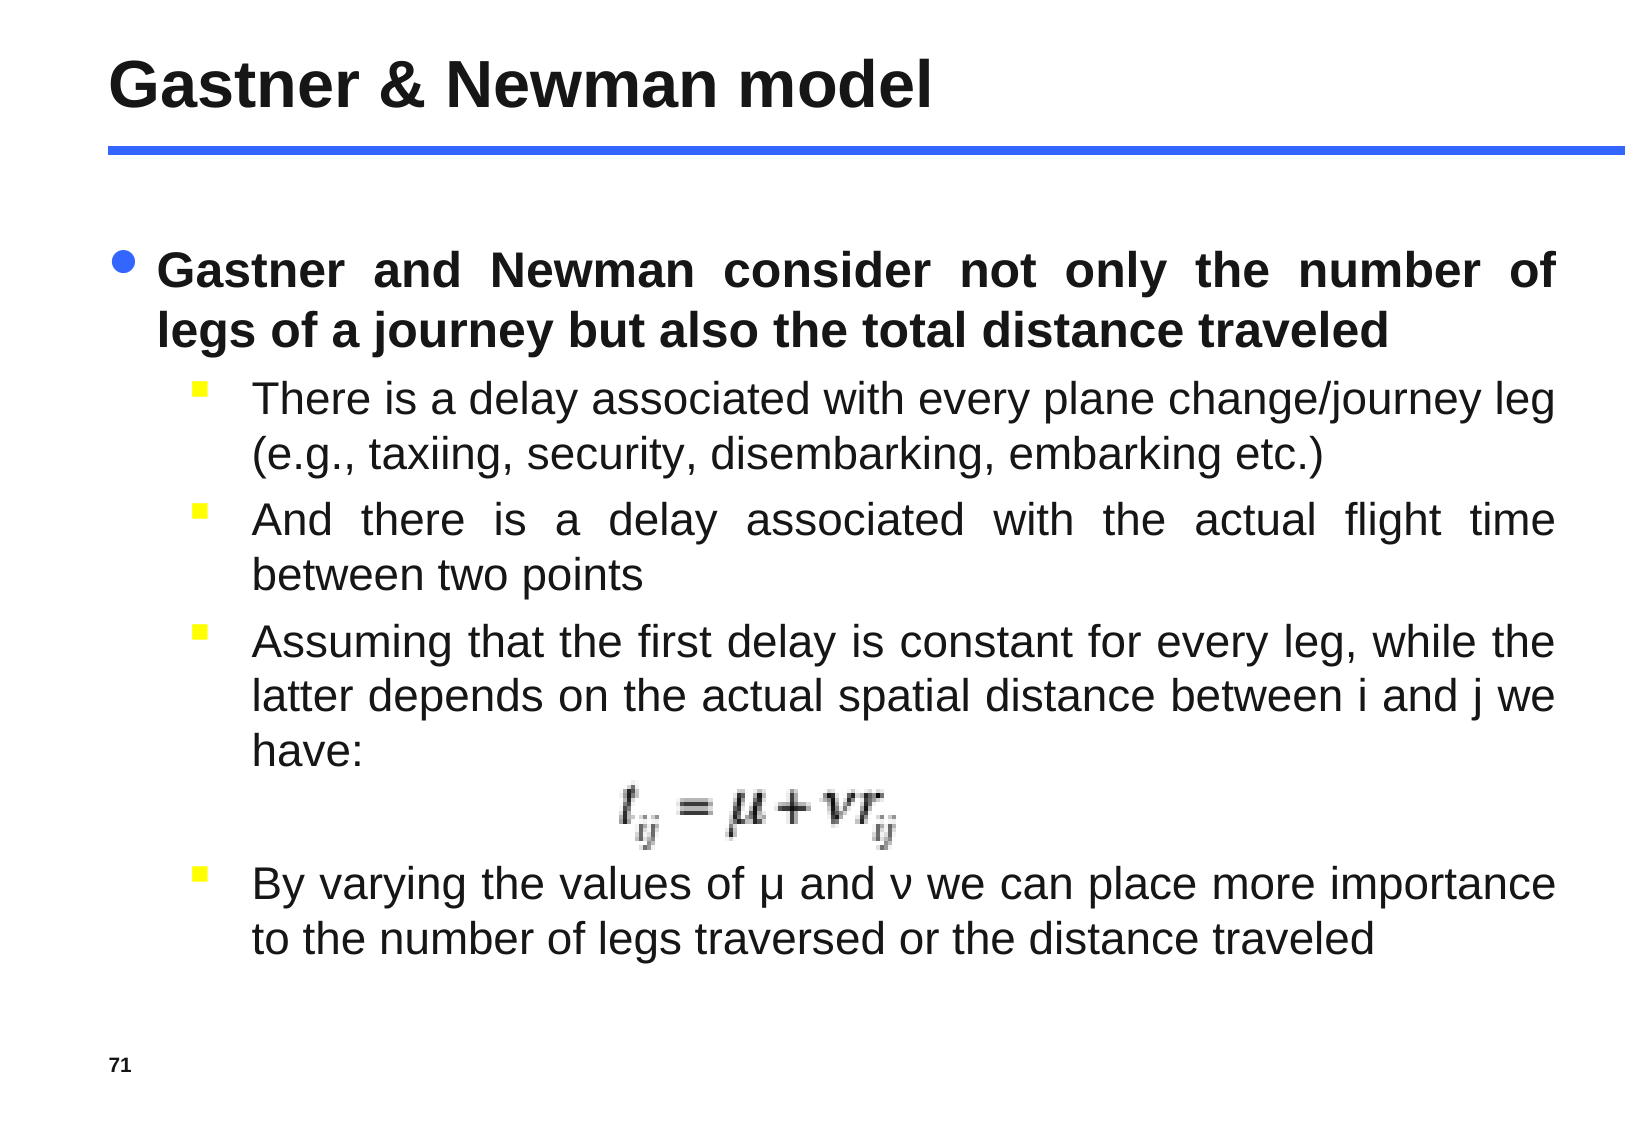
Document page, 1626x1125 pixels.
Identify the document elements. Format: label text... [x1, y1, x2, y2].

list Gastner and Newman consider not only the number of legs of a journey but also the total distance traveled There is a delay associated with every plane change/journey leg (e.g., taxiing, security, disembarking, embarking etc.) And there is a delay associated with the actual flight time between two points Assuming that the first delay is constant for every leg, while the latter depends on the actual spatial distance between i and j we have: By varying the values of μ and ν we can place more importance to the number of legs traversed or the distance traveled [108, 237, 1558, 975]
text_box [108, 1051, 188, 1077]
title Gastner & Newman model [108, 30, 1558, 131]
chart [611, 759, 902, 855]
